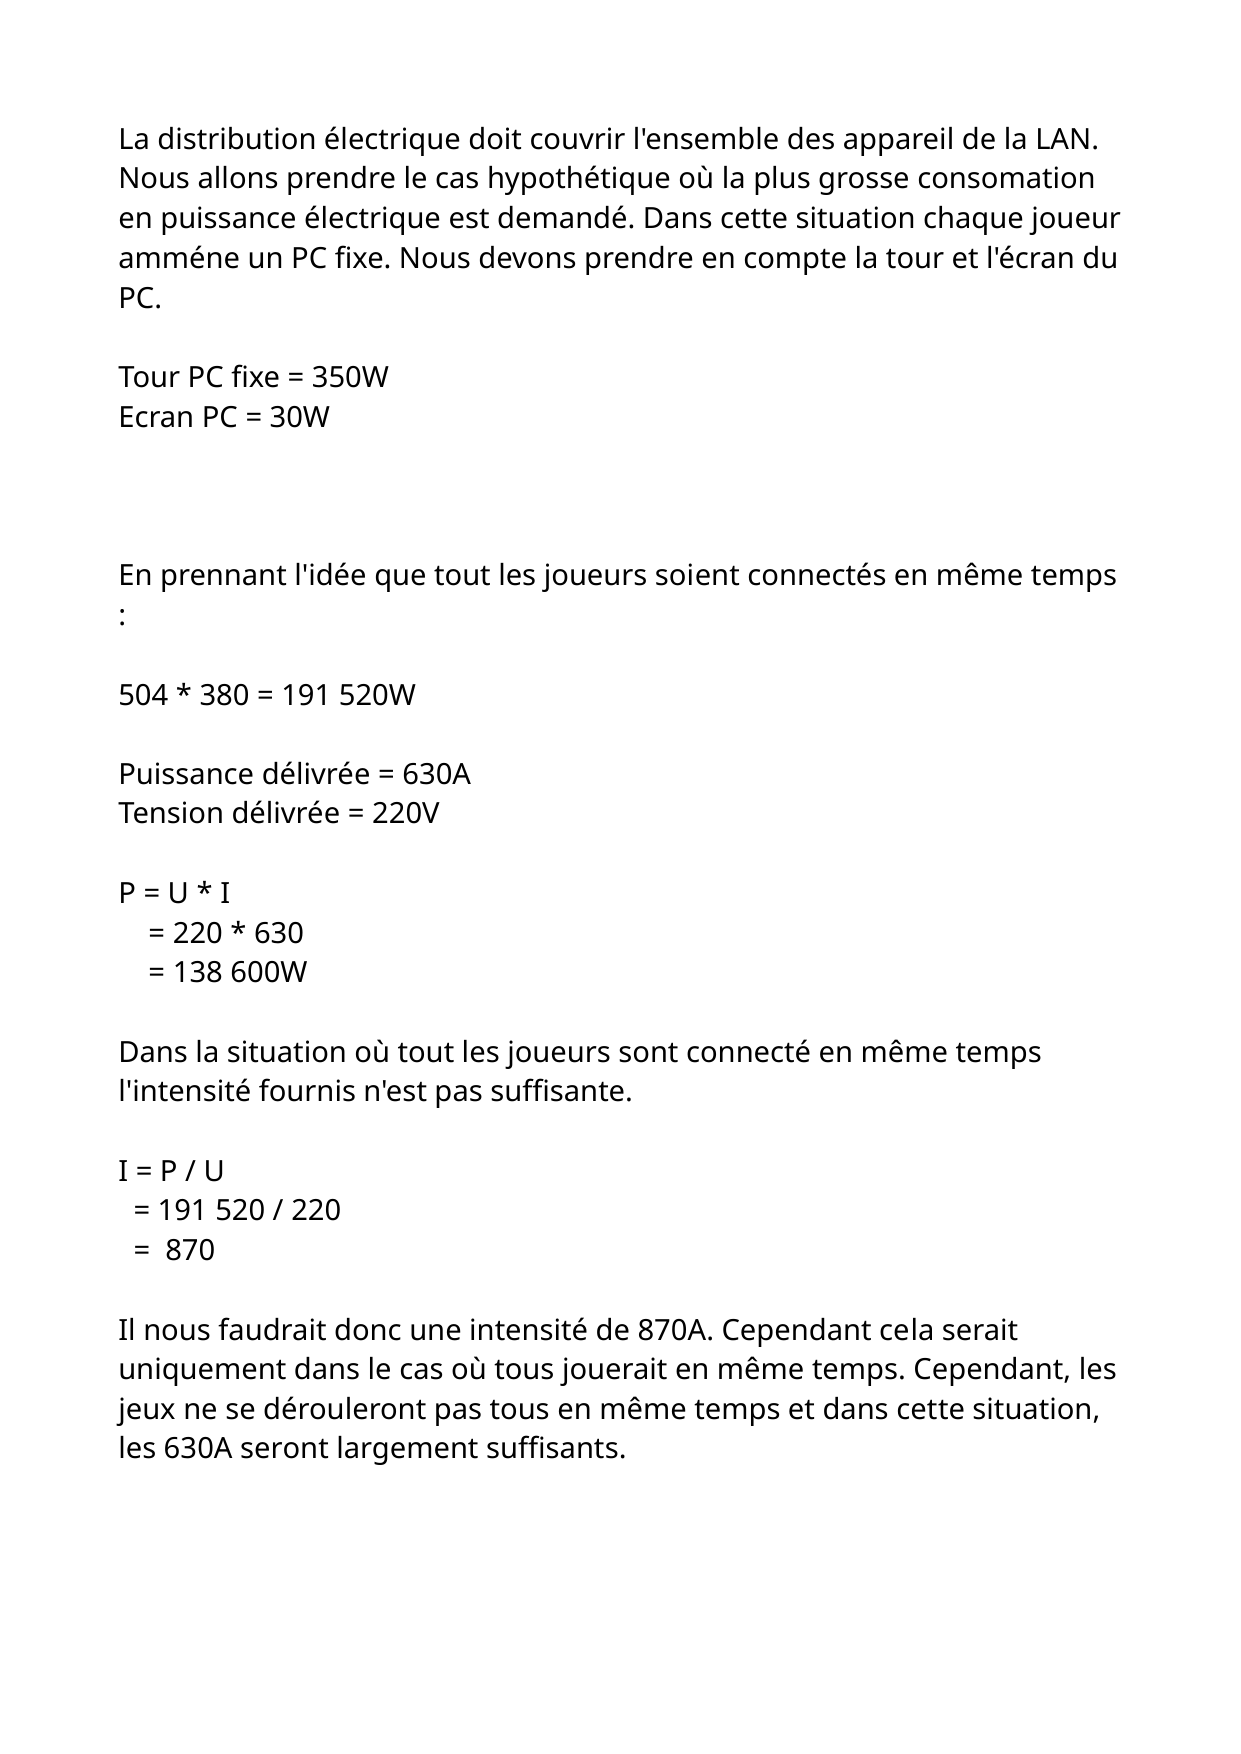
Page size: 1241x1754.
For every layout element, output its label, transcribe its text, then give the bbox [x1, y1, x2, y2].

text Ecran PC = 30W [118, 396, 1122, 436]
text = 138 600W [118, 952, 1122, 991]
text La distribution électrique doit couvrir l'ensemble des appareil de la LAN. Nous allons prendre le cas hypothétique où la plus grosse consomation en puissance électrique est demandé. Dans cette situation chaque joueur amméne un PC fixe. Nous devons prendre en compte la tour et l'écran du PC. [118, 118, 1122, 317]
text Tension délivrée = 220V [118, 793, 1122, 832]
text P = U * I [118, 872, 1122, 912]
text Il nous faudrait donc une intensité de 870A. Cependant cela serait uniquement dans le cas où tous jouerait en même temps. Cependant, les jeux ne se dérouleront pas tous en même temps et dans cette situation, les 630A seront largement suffisants. [118, 1309, 1122, 1467]
text Tour PC fixe = 350W [118, 356, 1122, 396]
text 504 * 380 = 191 520W [118, 674, 1122, 713]
text = 870 [118, 1229, 1122, 1269]
text I = P / U [118, 1150, 1122, 1190]
text Dans la situation où tout les joueurs sont connecté en même temps l'intensité fournis n'est pas suffisante. [118, 1031, 1122, 1110]
text Puissance délivrée = 630A [118, 753, 1122, 793]
text = 191 520 / 220 [118, 1190, 1122, 1229]
text En prennant l'idée que tout les joueurs soient connectés en même temps : [118, 555, 1122, 634]
text = 220 * 630 [118, 912, 1122, 952]
